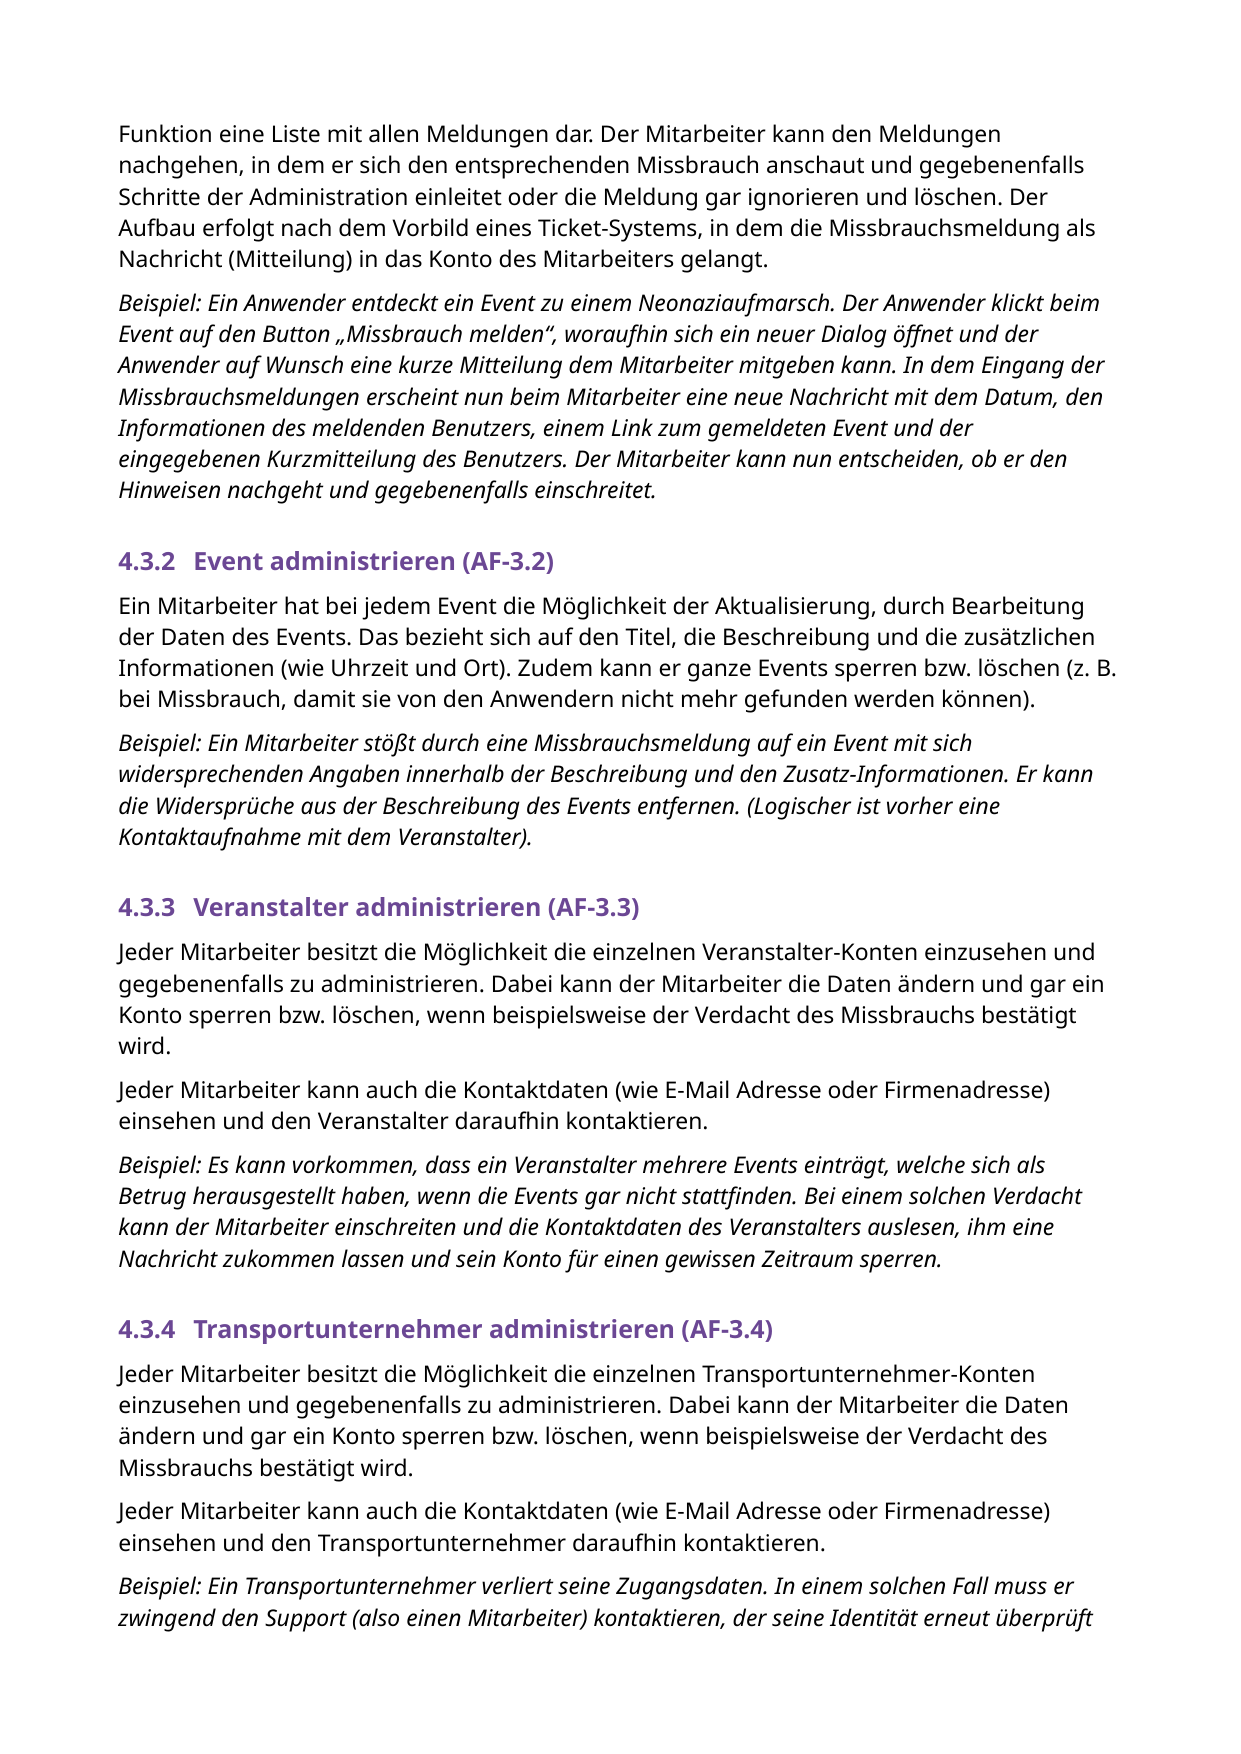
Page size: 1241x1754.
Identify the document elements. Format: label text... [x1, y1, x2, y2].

text Jeder Mitarbeiter kann auch die Kontaktdaten (wie E-Mail Adresse oder Firmenadresse) einsehen und den Transportunternehmer daraufhin kontaktieren. [118, 1495, 1122, 1558]
text Beispiel: Ein Mitarbeiter stößt durch eine Missbrauchsmeldung auf ein Event mit sich widersprechenden Angaben innerhalb der Beschreibung und den Zusatz-Informationen. Er kann die Widersprüche aus der Beschreibung des Events entfernen. (Logischer ist vorher eine Kontaktaufnahme mit dem Veranstalter). [118, 727, 1122, 852]
text Beispiel: Ein Anwender entdeckt ein Event zu einem Neonaziaufmarsch. Der Anwender klickt beim Event auf den Button „Missbrauch melden“, woraufhin sich ein neuer Dialog öffnet und der Anwender auf Wunsch eine kurze Mitteilung dem Mitarbeiter mitgeben kann. In dem Eingang der Missbrauchsmeldungen erscheint nun beim Mitarbeiter eine neue Nachricht mit dem Datum, den Informationen des meldenden Benutzers, einem Link zum gemeldeten Event und der eingegebenen Kurzmitteilung des Benutzers. Der Mitarbeiter kann nun entscheiden, ob er den Hinweisen nachgeht und gegebenenfalls einschreitet. [118, 287, 1122, 506]
text Ein Mitarbeiter hat bei jedem Event die Möglichkeit der Aktualisierung, durch Bearbeitung der Daten des Events. Das bezieht sich auf den Titel, die Beschreibung und die zusätzlichen Informationen (wie Uhrzeit und Ort). Zudem kann er ganze Events sperren bzw. löschen (z. B. bei Missbrauch, damit sie von den Anwendern nicht mehr gefunden werden können). [118, 590, 1122, 715]
subtitle Veranstalter administrieren (AF-3.3) [118, 890, 1122, 924]
text Beispiel: Es kann vorkommen, dass ein Veranstalter mehrere Events einträgt, welche sich als Betrug herausgestellt haben, wenn die Events gar nicht stattfinden. Bei einem solchen Verdacht kann der Mitarbeiter einschreiten und die Kontaktdaten des Veranstalters auslesen, ihm eine Nachricht zukommen lassen und sein Konto für einen gewissen Zeitraum sperren. [118, 1149, 1122, 1274]
text Jeder Mitarbeiter besitzt die Möglichkeit die einzelnen Veranstalter-Konten einzusehen und gegebenenfalls zu administrieren. Dabei kann der Mitarbeiter die Daten ändern und gar ein Konto sperren bzw. löschen, wenn beispielsweise der Verdacht des Missbrauchs bestätigt wird. [118, 936, 1122, 1061]
subtitle Event administrieren (AF-3.2) [118, 543, 1122, 577]
text Jeder Mitarbeiter kann auch die Kontaktdaten (wie E-Mail Adresse oder Firmenadresse) einsehen und den Veranstalter daraufhin kontaktieren. [118, 1074, 1122, 1136]
text Funktion eine Liste mit allen Meldungen dar. Der Mitarbeiter kann den Meldungen nachgehen, in dem er sich den entsprechenden Missbrauch anschaut und gegebenenfalls Schritte der Administration einleitet oder die Meldung gar ignorieren und löschen. Der Aufbau erfolgt nach dem Vorbild eines Ticket-Systems, in dem die Missbrauchsmeldung als Nachricht (Mitteilung) in das Konto des Mitarbeiters gelangt. [118, 118, 1122, 274]
text Beispiel: Ein Transportunternehmer verliert seine Zugangsdaten. In einem solchen Fall muss er zwingend den Support (also einen Mitarbeiter) kontaktieren, der seine Identität erneut überprüft [118, 1570, 1122, 1633]
subtitle Transportunternehmer administrieren (AF-3.4) [118, 1311, 1122, 1345]
text Jeder Mitarbeiter besitzt die Möglichkeit die einzelnen Transportunternehmer-Konten einzusehen und gegebenenfalls zu administrieren. Dabei kann der Mitarbeiter die Daten ändern und gar ein Konto sperren bzw. löschen, wenn beispielsweise der Verdacht des Missbrauchs bestätigt wird. [118, 1358, 1122, 1483]
